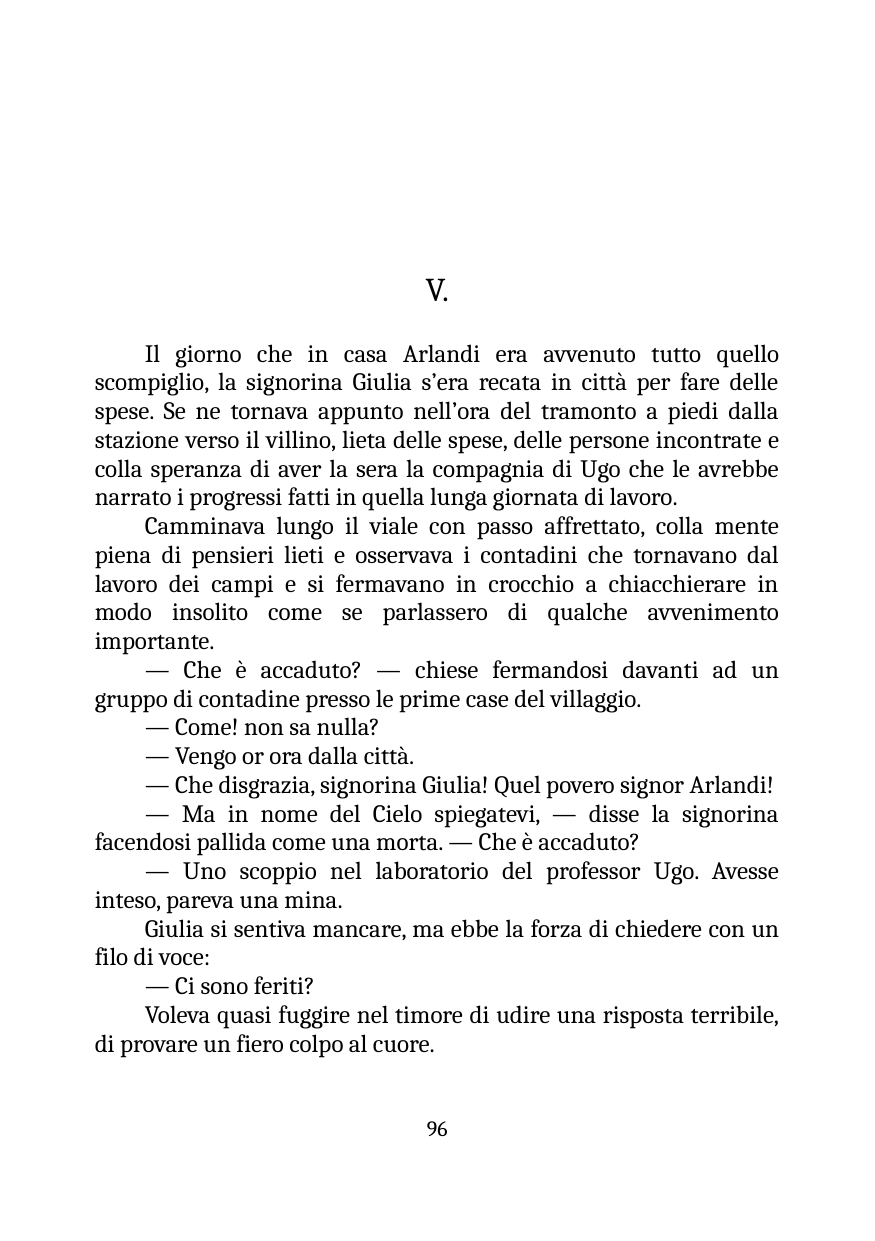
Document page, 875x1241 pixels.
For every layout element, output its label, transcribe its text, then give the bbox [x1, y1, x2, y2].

text — Ci sono feriti? [94, 972, 779, 1001]
text — Ma in nome del Cielo spiegatevi, — disse la signorina facendosi pallida come una morta. — Che è accaduto? [94, 799, 779, 857]
text — Che è accaduto? — chiese fermandosi davanti ad un gruppo di contadine presso le prime case del villaggio. [94, 656, 779, 713]
text Il giorno che in casa Arlandi era avvenuto tutto quello scompiglio, la signorina Giulia s’era recata in città per fare delle spese. Se ne tornava appunto nell’ora del tramonto a piedi dalla stazione verso il villino, lieta delle spese, delle persone incontrate e colla speranza di aver la sera la compagnia di Ugo che le avrebbe narrato i progressi fatti in quella lunga giornata di lavoro. [94, 339, 779, 512]
text — Come! non sa nulla? [94, 713, 779, 742]
subtitle V. [94, 272, 779, 310]
text Voleva quasi fuggire nel timore di udire una risposta terribile, di provare un fiero colpo al cuore. [94, 1001, 779, 1058]
text — Uno scoppio nel laboratorio del professor Ugo. Avesse inteso, pareva una mina. [94, 857, 779, 914]
text Giulia si sentiva mancare, ma ebbe la forza di chiedere con un filo di voce: [94, 914, 779, 972]
text — Vengo or ora dalla città. [94, 742, 779, 771]
text — Che disgrazia, signorina Giulia! Quel povero signor Arlandi! [94, 771, 779, 799]
text Camminava lungo il viale con passo affrettato, colla mente piena di pensieri lieti e osservava i contadini che tornavano dal lavoro dei campi e si fermavano in crocchio a chiacchierare in modo insolito come se parlassero di qualche avvenimento importante. [94, 512, 779, 656]
